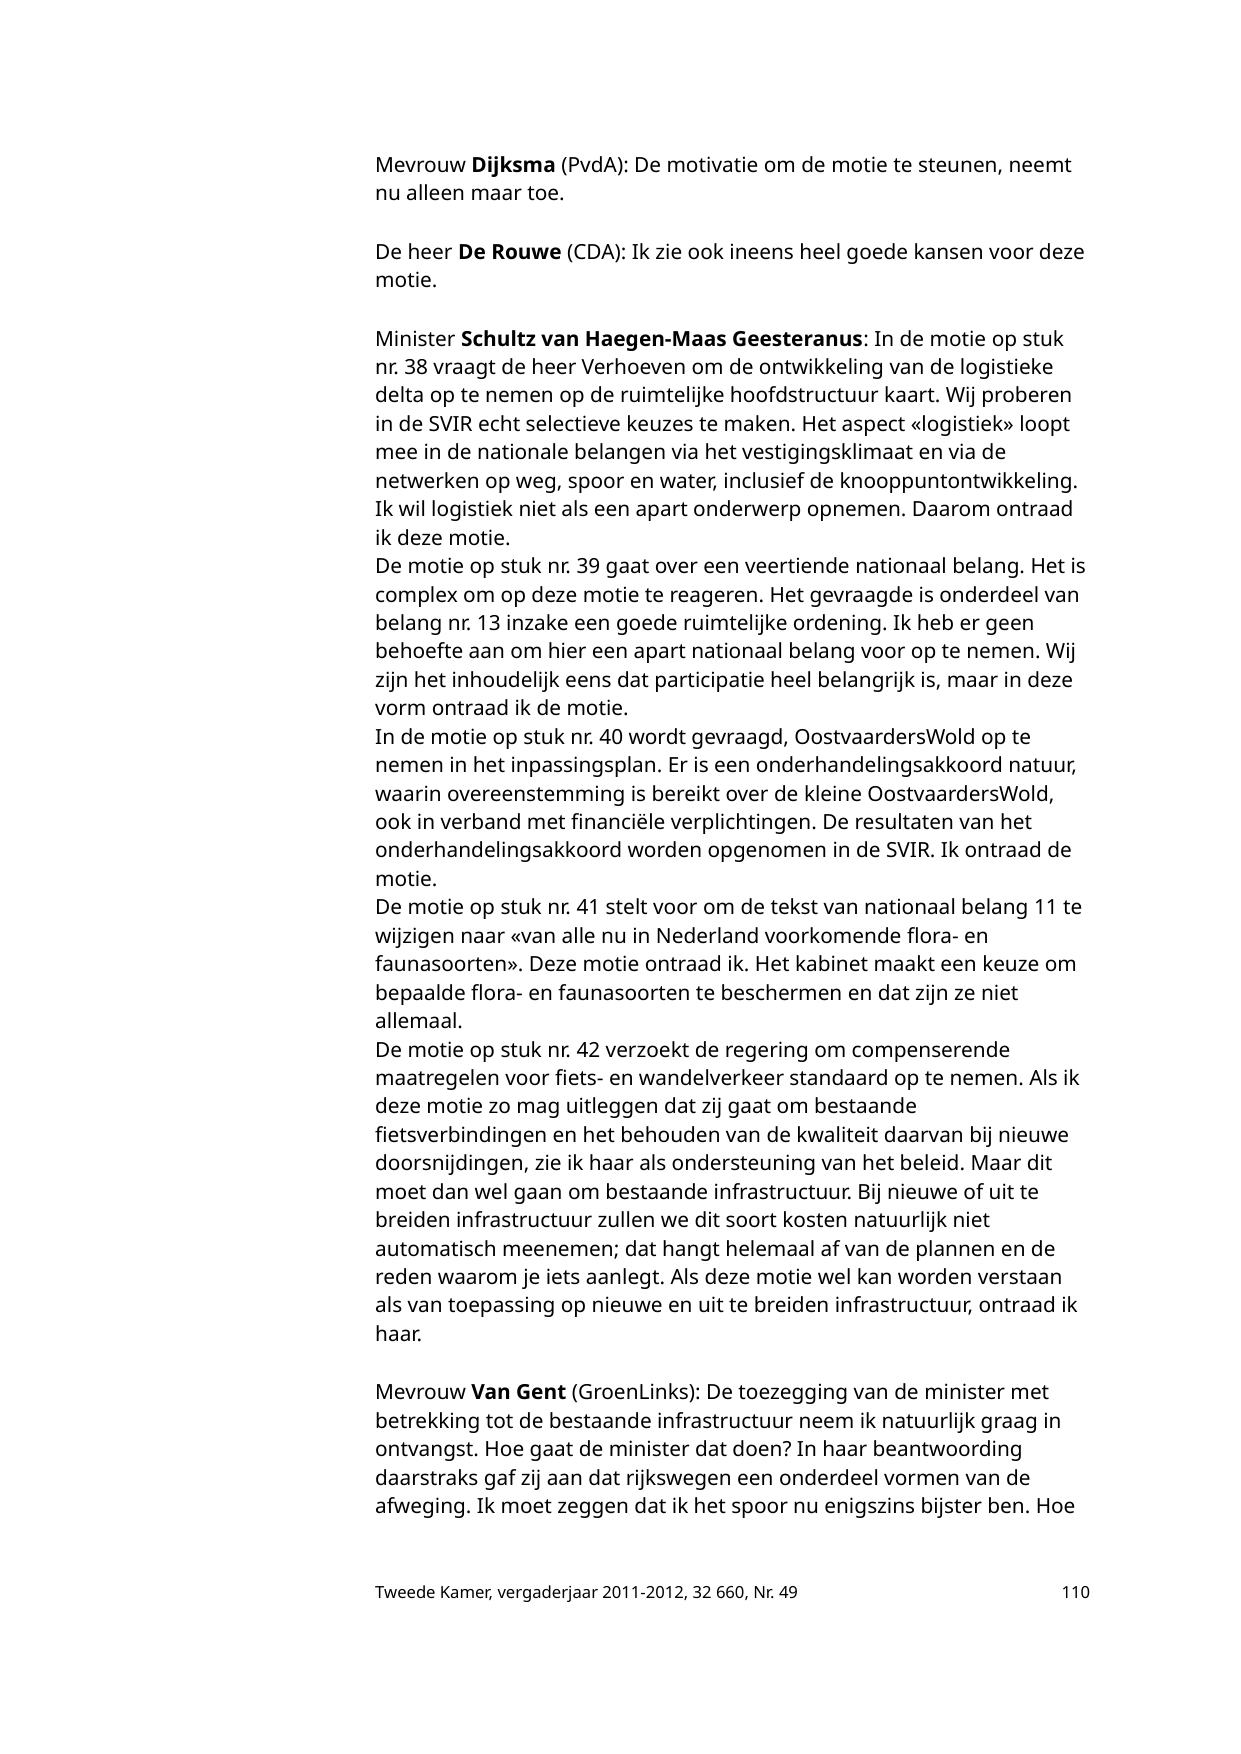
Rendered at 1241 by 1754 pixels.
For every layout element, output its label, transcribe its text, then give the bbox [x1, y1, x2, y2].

text De motie op stuk nr. 42 verzoekt de regering om compenserende maatregelen voor fiets- en wandelverkeer standaard op te nemen. Als ik deze motie zo mag uitleggen dat zij gaat om bestaande fietsverbindingen en het behouden van de kwaliteit daarvan bij nieuwe doorsnijdingen, zie ik haar als ondersteuning van het beleid. Maar dit moet dan wel gaan om bestaande infrastructuur. Bij nieuwe of uit te breiden infrastructuur zullen we dit soort kosten natuurlijk niet automatisch meenemen; dat hangt helemaal af van de plannen en de reden waarom je iets aanlegt. Als deze motie wel kan worden verstaan als van toepassing op nieuwe en uit te breiden infrastructuur, ontraad ik haar. [375, 1035, 1090, 1347]
text Mevrouw Van Gent (GroenLinks): De toezegging van de minister met betrekking tot de bestaande infrastructuur neem ik natuurlijk graag in ontvangst. Hoe gaat de minister dat doen? In haar beantwoording daarstraks gaf zij aan dat rijkswegen een onderdeel vormen van de afweging. Ik moet zeggen dat ik het spoor nu enigszins bijster ben. Hoe [375, 1377, 1090, 1520]
text De heer De Rouwe (CDA): Ik zie ook ineens heel goede kansen voor deze motie. [375, 237, 1090, 294]
text De motie op stuk nr. 39 gaat over een veertiende nationaal belang. Het is complex om op deze motie te reageren. Het gevraagde is onderdeel van belang nr. 13 inzake een goede ruimtelijke ordening. Ik heb er geen behoefte aan om hier een apart nationaal belang voor op te nemen. Wij zijn het inhoudelijk eens dat participatie heel belangrijk is, maar in deze vorm ontraad ik de motie. [375, 551, 1090, 722]
text Minister Schultz van Haegen-Maas Geesteranus: In de motie op stuk nr. 38 vraagt de heer Verhoeven om de ontwikkeling van de logistieke delta op te nemen op de ruimtelijke hoofdstructuur kaart. Wij proberen in de SVIR echt selectieve keuzes te maken. Het aspect «logistiek» loopt mee in de nationale belangen via het vestigingsklimaat en via de netwerken op weg, spoor en water, inclusief de knooppuntontwikkeling. Ik wil logistiek niet als een apart onderwerp opnemen. Daarom ontraad ik deze motie. [375, 324, 1090, 551]
text De motie op stuk nr. 41 stelt voor om de tekst van nationaal belang 11 te wijzigen naar «van alle nu in Nederland voorkomende flora- en faunasoorten». Deze motie ontraad ik. Het kabinet maakt een keuze om bepaalde flora- en faunasoorten te beschermen en dat zijn ze niet allemaal. [375, 892, 1090, 1035]
text Mevrouw Dijksma (PvdA): De motivatie om de motie te steunen, neemt nu alleen maar toe. [375, 150, 1090, 207]
text In de motie op stuk nr. 40 wordt gevraagd, OostvaardersWold op te nemen in het inpassingsplan. Er is een onderhandelingsakkoord natuur, waarin overeenstemming is bereikt over de kleine OostvaardersWold, ook in verband met financiële verplichtingen. De resultaten van het onderhandelingsakkoord worden opgenomen in de SVIR. Ik ontraad de motie. [375, 722, 1090, 892]
